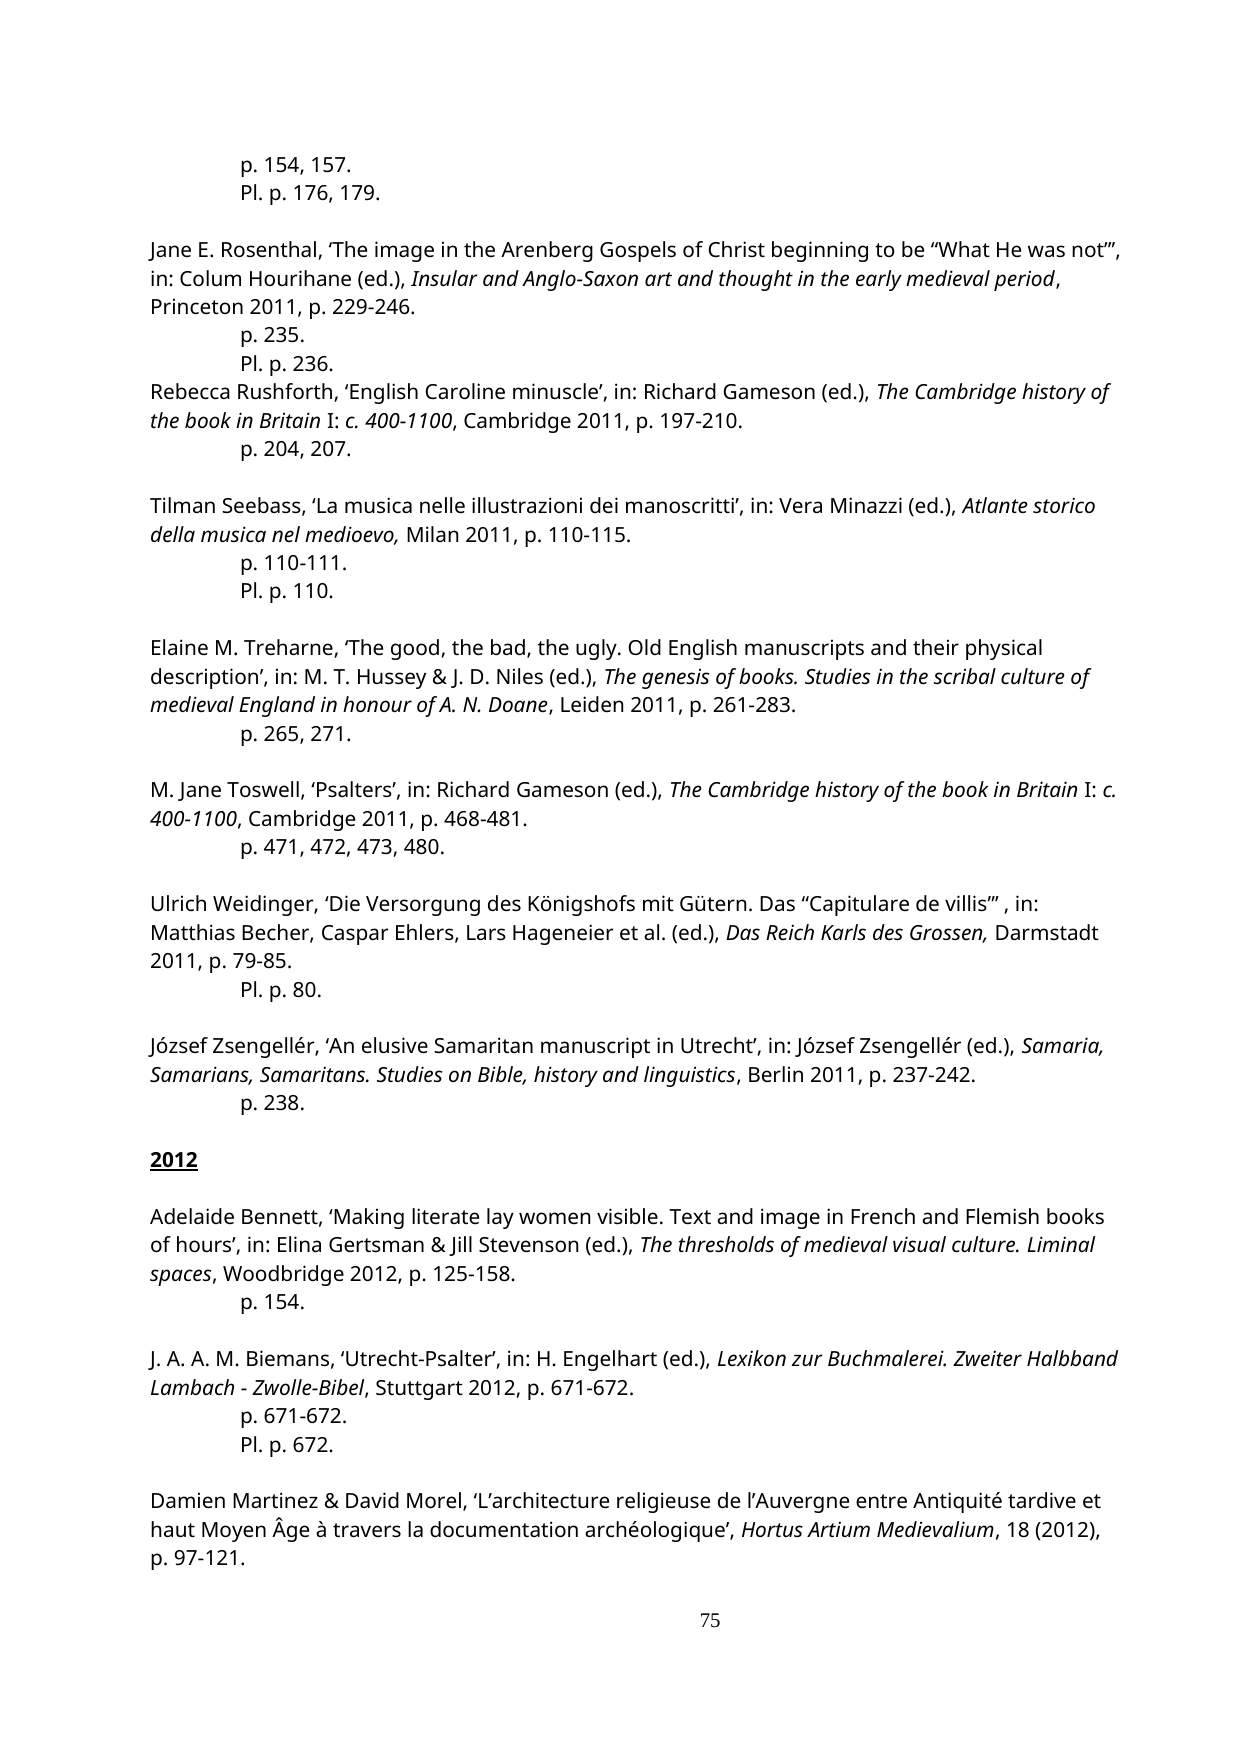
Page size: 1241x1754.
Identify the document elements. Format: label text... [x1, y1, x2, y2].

text J. A. A. M. Biemans, ‘Utrecht-Psalter’, in: H. Engelhart (ed.), Lexikon zur Buchmalerei. Zweiter Halbband Lambach - Zwolle-Bibel, Stuttgart 2012, p. 671-672. [150, 1344, 1122, 1401]
text Pl. p. 80. [150, 975, 1122, 1003]
text Damien Martinez & David Morel, ‘L’architecture religieuse de l’Auvergne entre Antiquité tardive et haut Moyen Âge à travers la documentation archéologique’, Hortus Artium Medievalium, 18 (2012), p. 97-121. [150, 1487, 1122, 1572]
text Elaine M. Treharne, ‘The good, the bad, the ugly. Old English manuscripts and their physical description’, in: M. T. Hussey & J. D. Niles (ed.), The genesis of books. Studies in the scribal culture of medieval England in honour of A. N. Doane, Leiden 2011, p. 261-283. [150, 633, 1122, 719]
text Pl. p. 236. [150, 349, 1122, 377]
text p. 235. [150, 321, 1122, 349]
text Adelaide Bennett, ‘Making literate lay women visible. Text and image in French and Flemish books of hours’, in: Elina Gertsman & Jill Stevenson (ed.), The thresholds of medieval visual culture. Liminal spaces, Woodbridge 2012, p. 125-158. [150, 1202, 1122, 1287]
text p. 154, 157. [150, 150, 1122, 178]
text 2012 [150, 1145, 1122, 1174]
text p. 154. [150, 1287, 1122, 1316]
text p. 204, 207. [150, 434, 1122, 463]
text p. 471, 472, 473, 480. [150, 832, 1122, 861]
text Pl. p. 110. [150, 577, 1122, 605]
text József Zsengellér, ‘An elusive Samaritan manuscript in Utrecht’, in: József Zsengellér (ed.), Samaria, Samarians, Samaritans. Studies on Bible, history and linguistics, Berlin 2011, p. 237-242. [150, 1032, 1122, 1088]
text p. 265, 271. [150, 719, 1122, 747]
text Pl. p. 672. [150, 1430, 1122, 1458]
text Jane E. Rosenthal, ‘The image in the Arenberg Gospels of Christ beginning to be “What He was not”’, in: Colum Hourihane (ed.), Insular and Anglo-Saxon art and thought in the early medieval period, Princeton 2011, p. 229-246. [150, 235, 1122, 321]
text p. 671-672. [150, 1401, 1122, 1430]
text Tilman Seebass, ‘La musica nelle illustrazioni dei manoscritti’, in: Vera Minazzi (ed.), Atlante storico della musica nel medioevo, Milan 2011, p. 110-115. [150, 491, 1122, 548]
text M. Jane Toswell, ‘Psalters’, in: Richard Gameson (ed.), The Cambridge history of the book in Britain I: c. 400-1100, Cambridge 2011, p. 468-481. [150, 776, 1122, 832]
text p. 238. [150, 1088, 1122, 1117]
text p. 110-111. [150, 548, 1122, 577]
text Ulrich Weidinger, ‘Die Versorgung des Königshofs mit Gütern. Das “Capitulare de villis”’ , in: Matthias Becher, Caspar Ehlers, Lars Hageneier et al. (ed.), Das Reich Karls des Grossen, Darmstadt 2011, p. 79-85. [150, 889, 1122, 975]
text Rebecca Rushforth, ‘English Caroline minuscle’, in: Richard Gameson (ed.), The Cambridge history of the book in Britain I: c. 400-1100, Cambridge 2011, p. 197-210. [150, 377, 1122, 434]
text Pl. p. 176, 179. [150, 178, 1122, 207]
